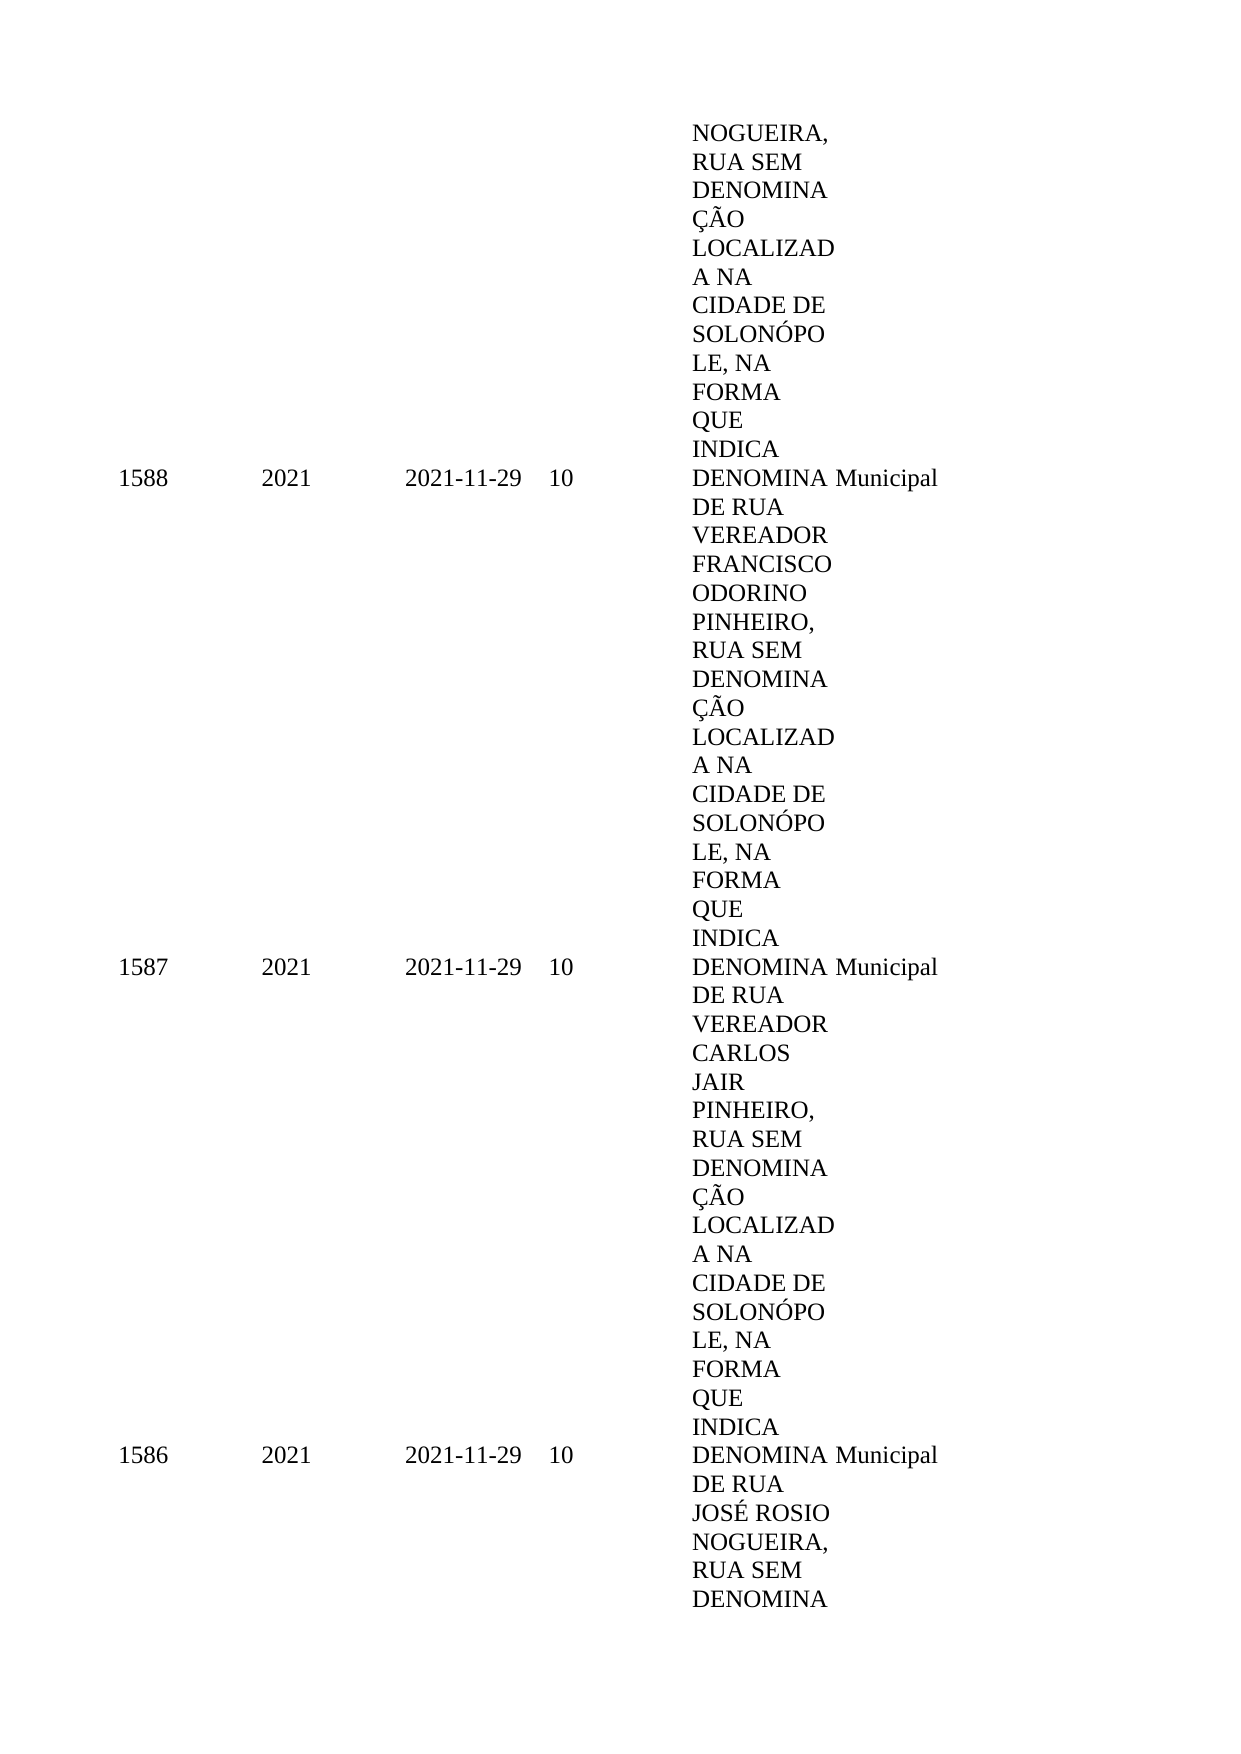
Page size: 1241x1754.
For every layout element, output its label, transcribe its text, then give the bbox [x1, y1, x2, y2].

table_cell 2021-11-29 [405, 1441, 548, 1613]
table_cell Municipal [835, 463, 979, 952]
table_cell 10 [548, 952, 692, 1441]
table_cell 2021 [261, 1441, 405, 1613]
table_cell 10 [548, 463, 692, 952]
table_cell [405, 118, 548, 463]
table_cell [835, 118, 979, 463]
table_cell 1586 [118, 1441, 261, 1613]
table_cell 10 [548, 1441, 692, 1613]
table_cell 2021 [261, 952, 405, 1441]
table_cell Municipal [835, 1441, 979, 1613]
table_cell [261, 118, 405, 463]
table_cell 1587 [118, 952, 261, 1441]
table_cell [548, 118, 692, 463]
table_cell Municipal [835, 952, 979, 1441]
table_cell [979, 118, 1122, 463]
table_cell [979, 952, 1122, 1441]
table_cell DENOMINA DE RUA JOSÉ ROSIO NOGUEIRA, RUA SEM DENOMINA [692, 1441, 835, 1613]
table_cell 2021-11-29 [405, 952, 548, 1441]
table_cell NOGUEIRA, RUA SEM DENOMINAÇÃO LOCALIZADA NA CIDADE DE SOLONÓPOLE, NA FORMA QUE INDICA [692, 118, 835, 463]
table_cell 2021 [261, 463, 405, 952]
table_cell DENOMINA DE RUA VEREADOR FRANCISCO ODORINO PINHEIRO, RUA SEM DENOMINAÇÃO LOCALIZADA NA CIDADE DE SOLONÓPOLE, NA FORMA QUE INDICA [692, 463, 835, 952]
table_cell [979, 463, 1122, 952]
table_cell [979, 1441, 1122, 1613]
table_cell DENOMINA DE RUA VEREADOR CARLOS JAIR PINHEIRO, RUA SEM DENOMINAÇÃO LOCALIZADA NA CIDADE DE SOLONÓPOLE, NA FORMA QUE INDICA [692, 952, 835, 1441]
table_cell [118, 118, 261, 463]
table_cell 2021-11-29 [405, 463, 548, 952]
table_cell 1588 [118, 463, 261, 952]
